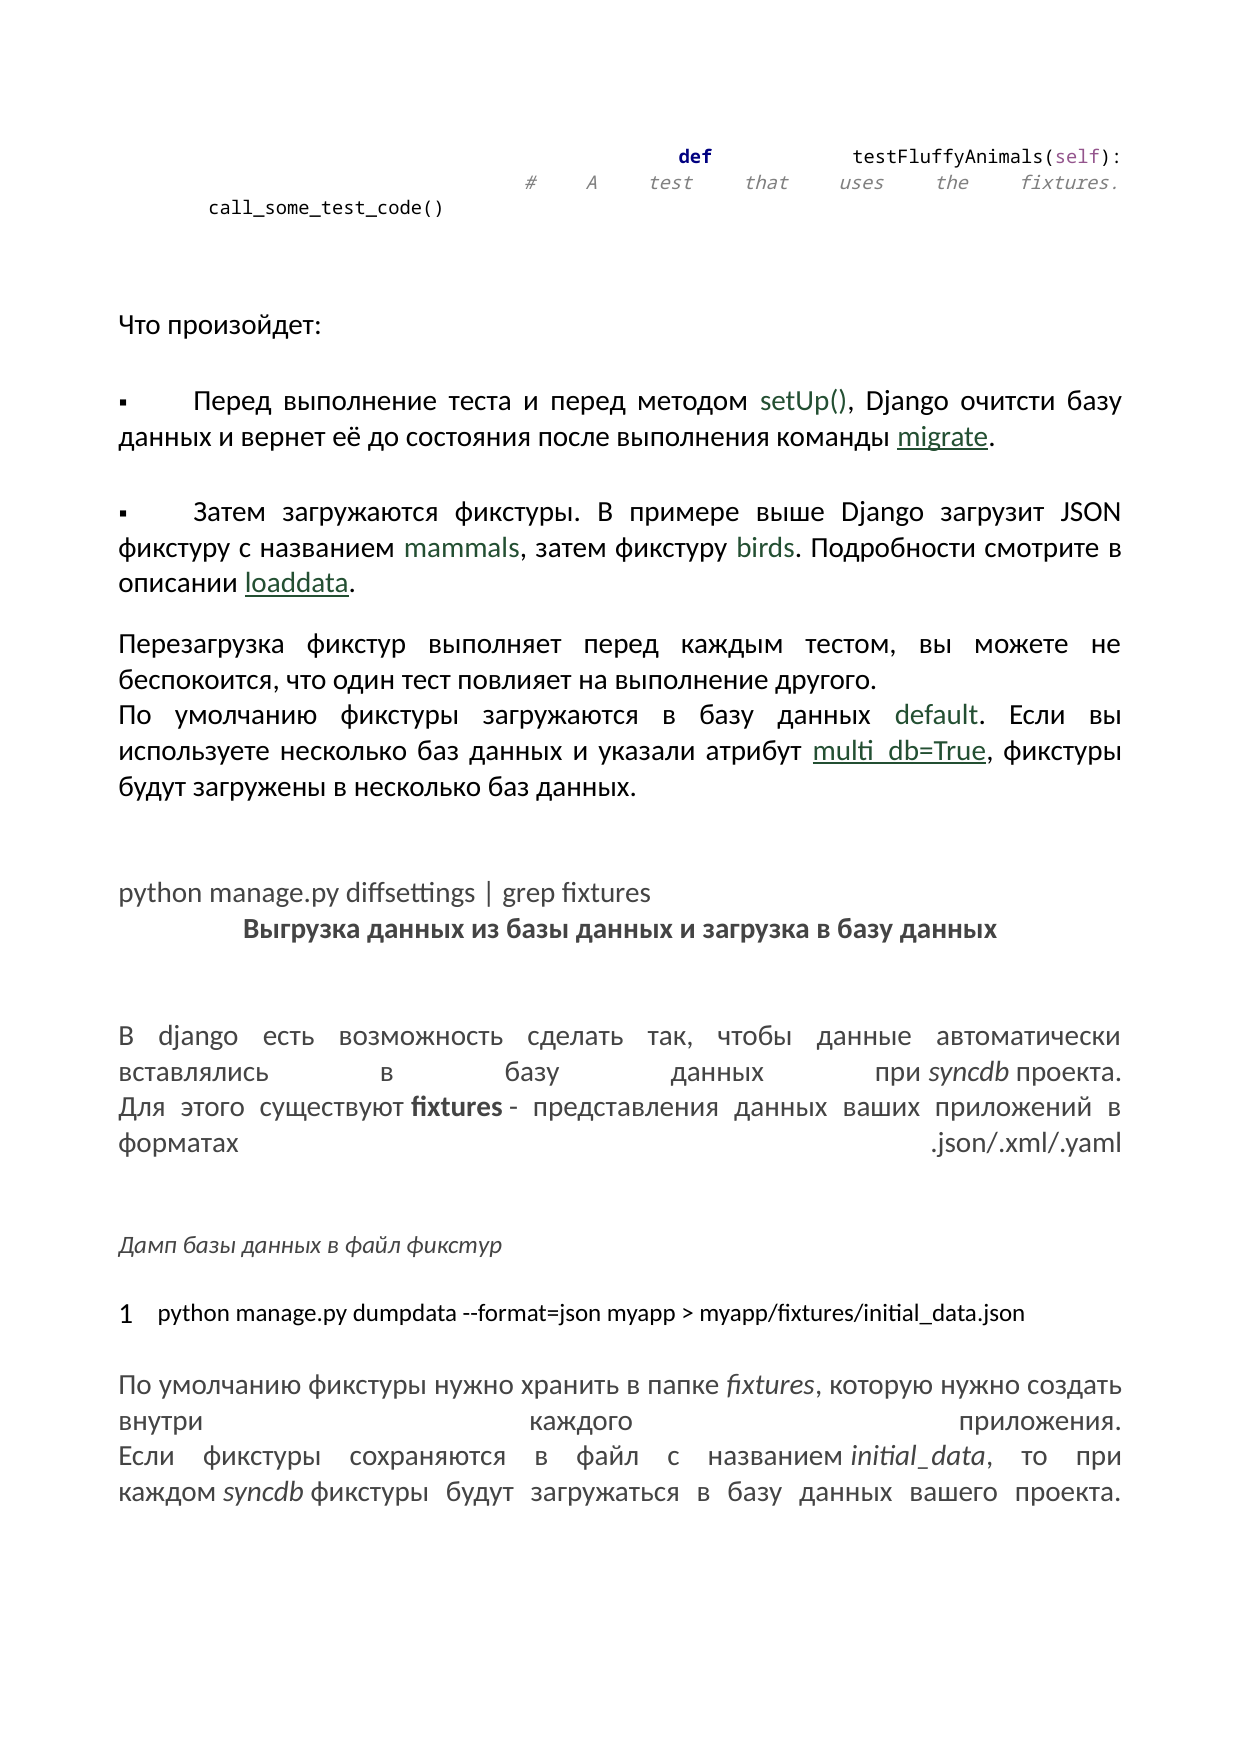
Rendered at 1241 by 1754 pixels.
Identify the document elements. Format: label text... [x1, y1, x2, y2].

subtitle Дамп базы данных в файл фикстур [118, 1229, 1122, 1259]
text Перезагрузка фикстур выполняет перед каждым тестом, вы можете не беспокоится, что один тест повлияет на выполнение другого. [118, 625, 1122, 696]
text def testFluffyAnimals(self): # A test that uses the fixtures. call_some_test_code() [118, 118, 1122, 220]
text По умолчанию фикстуры загружаются в базу данных default. Если вы используете несколько баз данных и указали атрибут multi_db=True, фикстуры будут загружены в несколько баз данных. [118, 696, 1122, 803]
text В django есть возможность сделать так, чтобы данные автоматически вставлялись в базу данных при syncdb проекта. Для этого существуют fixtures - представления данных ваших приложений в форматах .json/.xml/.yaml [118, 1017, 1122, 1229]
table_header python manage.py dumpdata --format=json myapp > myapp/fixtures/initial_data.json [158, 1295, 1181, 1331]
text По умолчанию фикстуры нужно хранить в папке fixtures, которую нужно создать внутри каждого приложения. Если фикстуры сохраняются в файл с названием initial_data, то при каждом syncdb фикстуры будут загружаться в базу данных вашего проекта. [118, 1331, 1122, 1578]
list Затем загружаются фикстуры. В примере выше Django загрузит JSON фикстуру с названием mammals, затем фикстуру birds. Подробности смотрите в описании loaddata. [118, 493, 1122, 600]
text python manage.py diffsettings | grep fixtures [118, 874, 1122, 910]
text Что произойдет: [118, 306, 1122, 342]
list Перед выполнение теста и перед методом setUp(), Django очитсти базу данных и вернет её до состояния после выполнения команды migrate. [118, 382, 1122, 453]
table_header 1 [118, 1295, 157, 1331]
text Выгрузка данных из базы данных и загрузка в базу данных [118, 910, 1122, 946]
